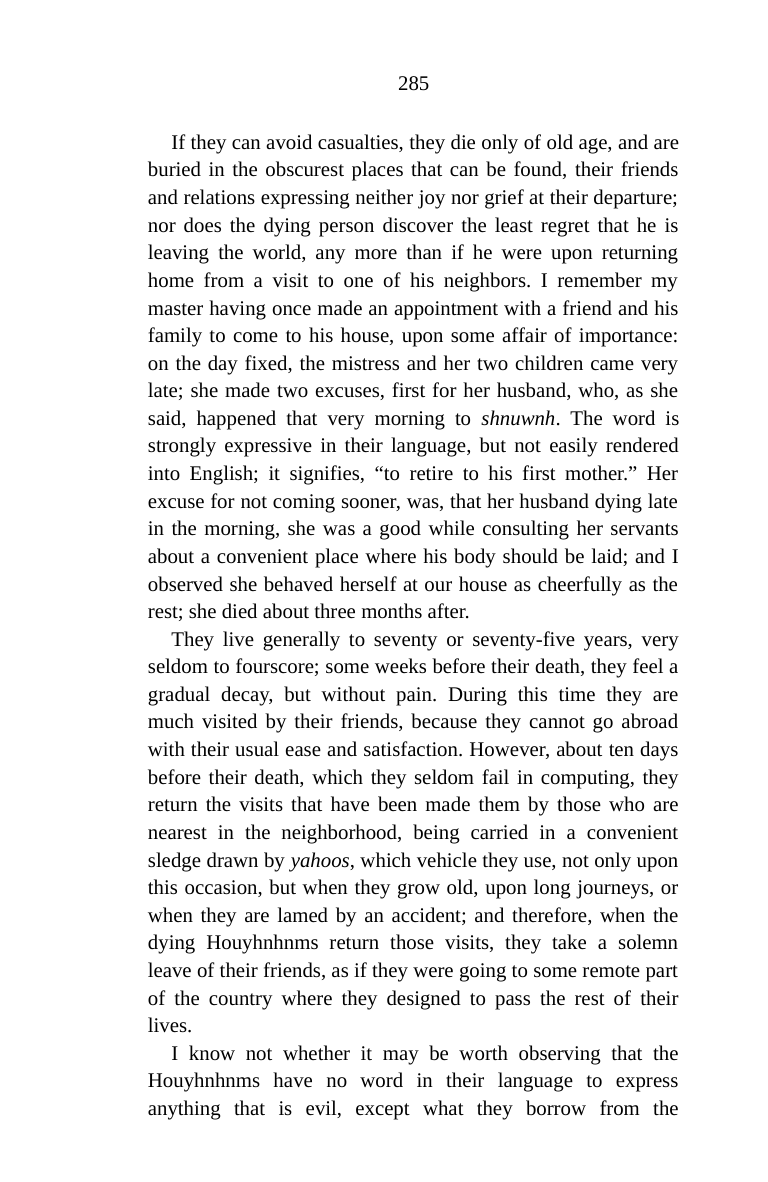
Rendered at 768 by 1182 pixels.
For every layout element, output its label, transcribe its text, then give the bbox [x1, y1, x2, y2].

text I know not whether it may be worth observing that the Houyhnhnms have no word in their language to express anything that is evil, except what they borrow from the [148, 1041, 679, 1120]
text If they can avoid casualties, they die only of old age, and are buried in the obscurest places that can be found, their friends and relations expressing neither joy nor grief at their departure; nor does the dying person discover the least regret that he is leaving the world, any more than if he were upon returning home from a visit to one of his neighbors. I remember my master having once made an appointment with a friend and his family to come to his house, upon some affair of importance: on the day fixed, the mistress and her two children came very late; she made two excuses, first for her husband, who, as she said, happened that very morning to shnuwnh. The word is strongly expressive in their language, but not easily rendered into English; it signifies, “to retire to his first mother.” Her excuse for not coming sooner, was, that her husband dying late in the morning, she was a good while consulting her servants about a convenient place where his body should be laid; and I observed she behaved herself at our house as cheerfully as the rest; she died about three months after. [148, 130, 679, 623]
text They live generally to seventy or seventy-five years, very seldom to fourscore; some weeks before their death, they feel a gradual decay, but without pain. During this time they are much visited by their friends, because they cannot go abroad with their usual ease and satisfaction. However, about ten days before their death, which they seldom fail in computing, they return the visits that have been made them by those who are nearest in the neighborhood, being carried in a convenient sledge drawn by yahoos, which vehicle they use, not only upon this occasion, but when they grow old, upon long journeys, or when they are lamed by an accident; and therefore, when the dying Houyhnhnms return those visits, they take a solemn leave of their friends, as if they were going to some remote part of the country where they designed to pass the rest of their lives. [148, 627, 679, 1037]
